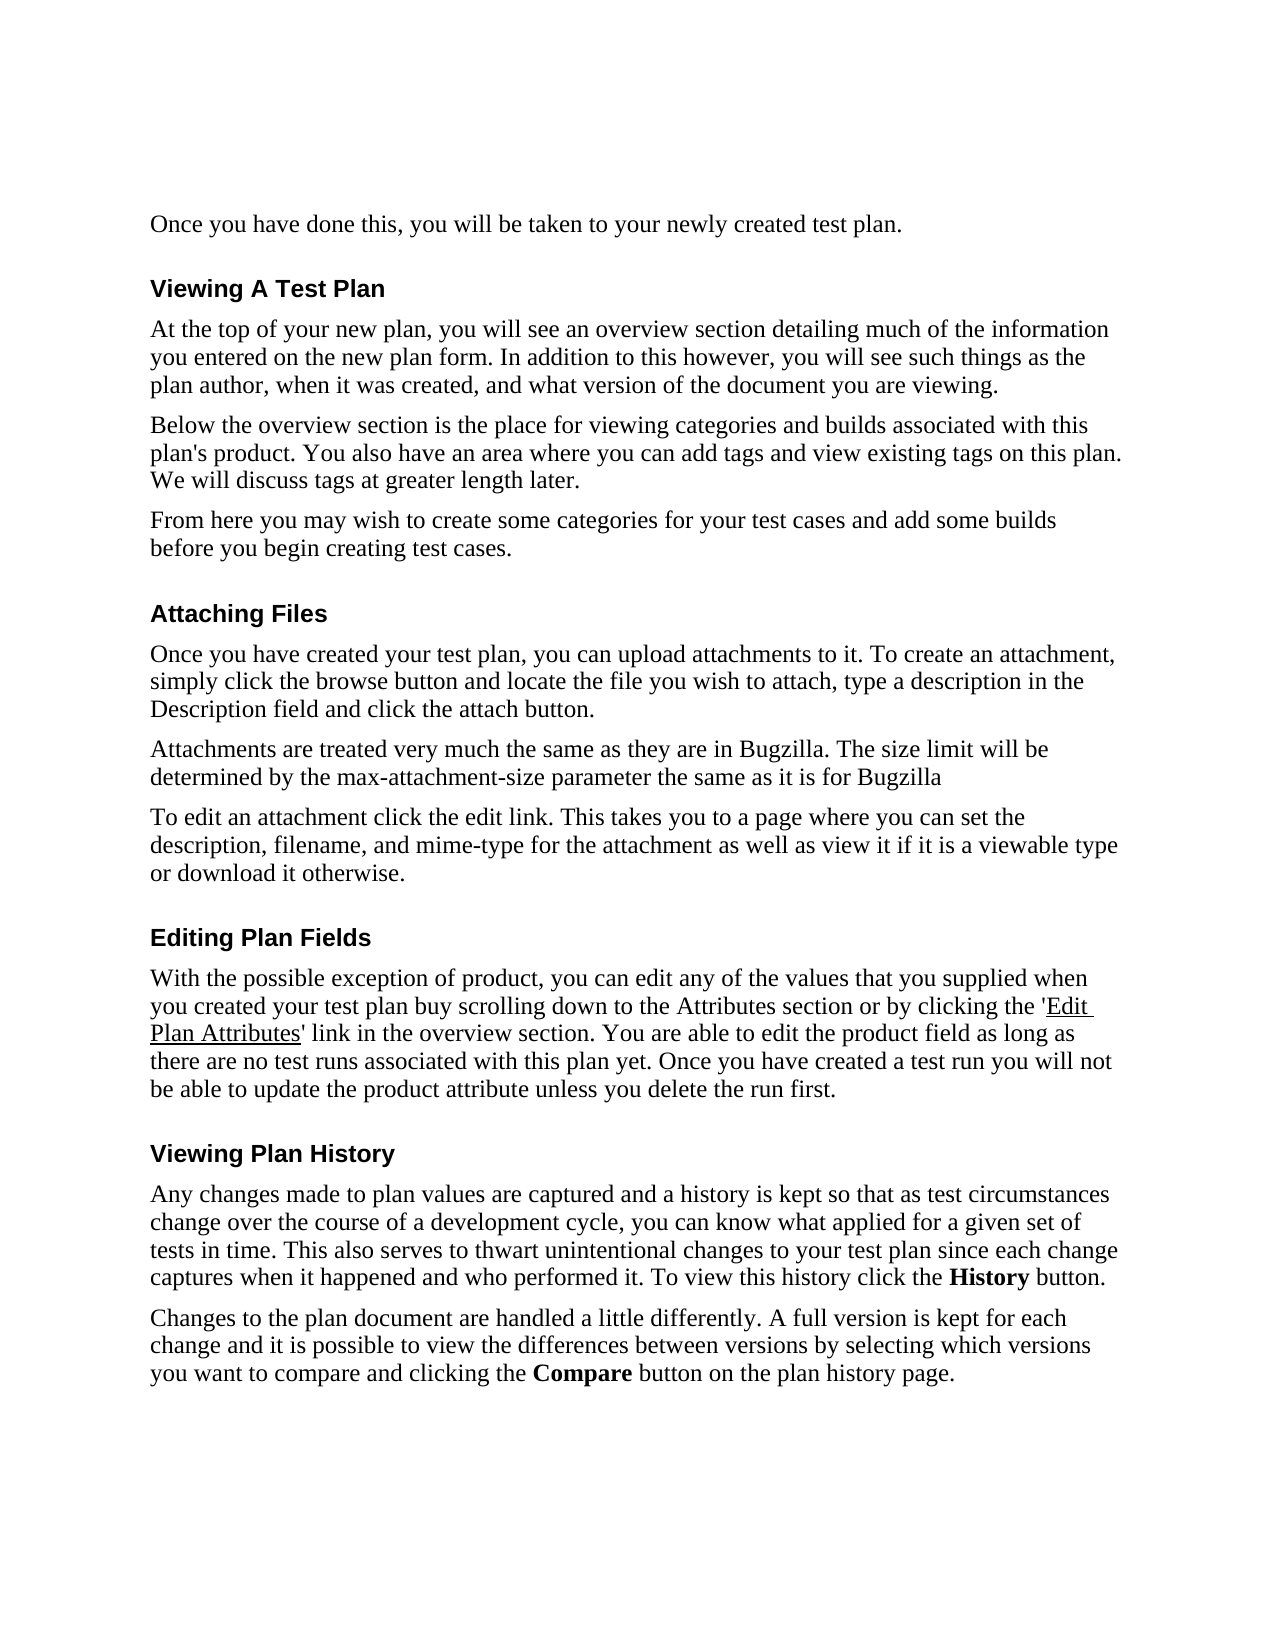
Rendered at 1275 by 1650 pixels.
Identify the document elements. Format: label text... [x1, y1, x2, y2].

text With the possible exception of product, you can edit any of the values that you supplied when you created your test plan buy scrolling down to the Attributes section or by clicking the 'Edit Plan Attributes' link in the overview section. You are able to edit the product field as long as there are no test runs associated with this plan yet. Once you have created a test run you will not be able to update the product attribute unless you delete the run first. [150, 964, 1125, 1103]
subtitle Viewing Plan History [150, 1140, 1125, 1168]
subtitle Editing Plan Fields [150, 924, 1125, 952]
text From here you may wish to create some categories for your test cases and add some builds before you begin creating test cases. [150, 507, 1125, 562]
text Once you have done this, you will be taken to your newly created test plan. [150, 210, 1125, 238]
text To edit an attachment click the edit link. This takes you to a page where you can set the description, filename, and mime-type for the attachment as well as view it if it is a viewable type or download it otherwise. [150, 803, 1125, 886]
text Any changes made to plan values are captured and a history is kept so that as test circumstances change over the course of a development cycle, you can know what applied for a given set of tests in time. This also serves to thwart unintentional changes to your test plan since each change captures when it happened and who performed it. To view this history click the History button. [150, 1180, 1125, 1291]
subtitle Viewing A Test Plan [150, 275, 1125, 303]
text Once you have created your test plan, you can upload attachments to it. To create an attachment, simply click the browse button and locate the file you wish to attach, type a description in the Description field and click the attach button. [150, 640, 1125, 723]
text Attachments are treated very much the same as they are in Bugzilla. The size limit will be determined by the max-attachment-size parameter the same as it is for Bugzilla [150, 735, 1125, 791]
subtitle Attaching Files [150, 599, 1125, 627]
text Changes to the plan document are handled a little differently. A full version is kept for each change and it is possible to view the differences between versions by selecting which versions you want to compare and clicking the Compare button on the plan history page. [150, 1304, 1125, 1387]
text At the top of your new plan, you will see an overview section detailing much of the information you entered on the new plan form. In addition to this however, you will see such things as the plan author, when it was created, and what version of the document you are viewing. [150, 315, 1125, 398]
text Below the overview section is the place for viewing categories and builds associated with this plan's product. You also have an area where you can add tags and view existing tags on this plan. We will discuss tags at greater length later. [150, 411, 1125, 494]
